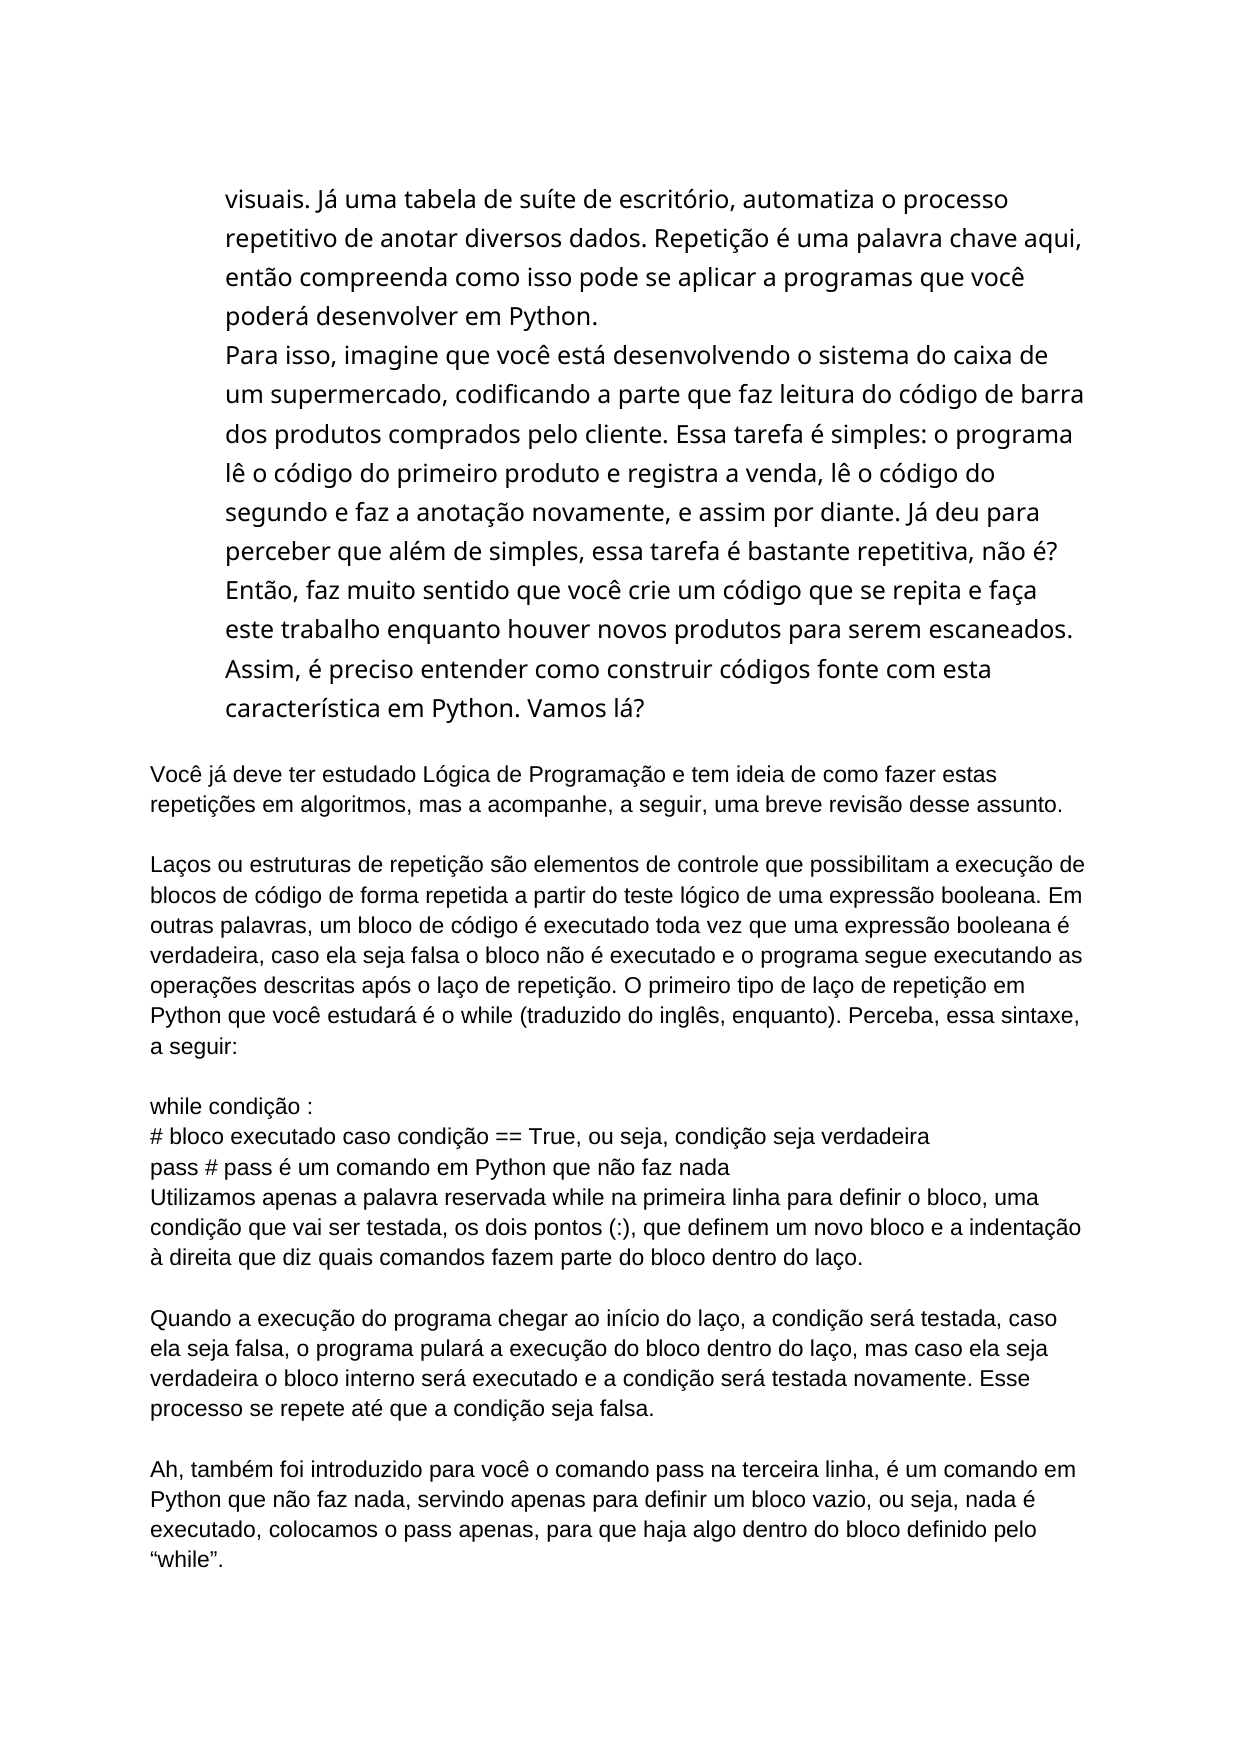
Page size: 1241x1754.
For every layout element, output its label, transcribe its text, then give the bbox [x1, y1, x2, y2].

text pass # pass é um comando em Python que não faz nada [150, 1153, 1090, 1180]
text Quando a execução do programa chegar ao início do laço, a condição será testada, caso ela seja falsa, o programa pulará a execução do bloco dentro do laço, mas caso ela seja verdadeira o bloco interno será executado e a condição será testada novamente. Esse processo se repete até que a condição seja falsa. [150, 1304, 1090, 1422]
text Utilizamos apenas a palavra reservada while na primeira linha para definir o bloco, uma condição que vai ser testada, os dois pontos (:), que definem um novo bloco e a indentação à direita que diz quais comandos fazem parte do bloco dentro do laço. [150, 1184, 1090, 1271]
text Ah, também foi introduzido para você o comando pass na terceira linha, é um comando em Python que não faz nada, servindo apenas para definir um bloco vazio, ou seja, nada é executado, colocamos o pass apenas, para que haja algo dentro do bloco definido pelo “while”. [150, 1456, 1090, 1573]
text Laços ou estruturas de repetição são elementos de controle que possibilitam a execução de blocos de código de forma repetida a partir do teste lógico de uma expressão booleana. Em outras palavras, um bloco de código é executado toda vez que uma expressão booleana é verdadeira, caso ela seja falsa o bloco não é executado e o programa segue executando as operações descritas após o laço de repetição. O primeiro tipo de laço de repetição em Python que você estudará é o while (traduzido do inglês, enquanto). Perceba, essa sintaxe, a seguir: [150, 851, 1090, 1059]
text while condição : [150, 1093, 1090, 1119]
list visuais. Já uma tabela de suíte de escritório, automatiza o processo repetitivo de anotar diversos dados. Repetição é uma palavra chave aqui, então compreenda como isso pode se aplicar a programas que você poderá desenvolver em Python. Para isso, imagine que você está desenvolvendo o sistema do caixa de um supermercado, codificando a parte que faz leitura do código de barra dos produtos comprados pelo cliente. Essa tarefa é simples: o programa lê o código do primeiro produto e registra a venda, lê o código do segundo e faz a anotação novamente, e assim por diante. Já deu para perceber que além de simples, essa tarefa é bastante repetitiva, não é? Então, faz muito sentido que você crie um código que se repita e faça este trabalho enquanto houver novos produtos para serem escaneados. Assim, é preciso entender como construir códigos fonte com esta característica em Python. Vamos lá? [187, 150, 1121, 756]
text Você já deve ter estudado Lógica de Programação e tem ideia de como fazer estas repetições em algoritmos, mas a acompanhe, a seguir, uma breve revisão desse assunto. [150, 761, 1090, 817]
text # bloco executado caso condição == True, ou seja, condição seja verdadeira [150, 1123, 1090, 1150]
